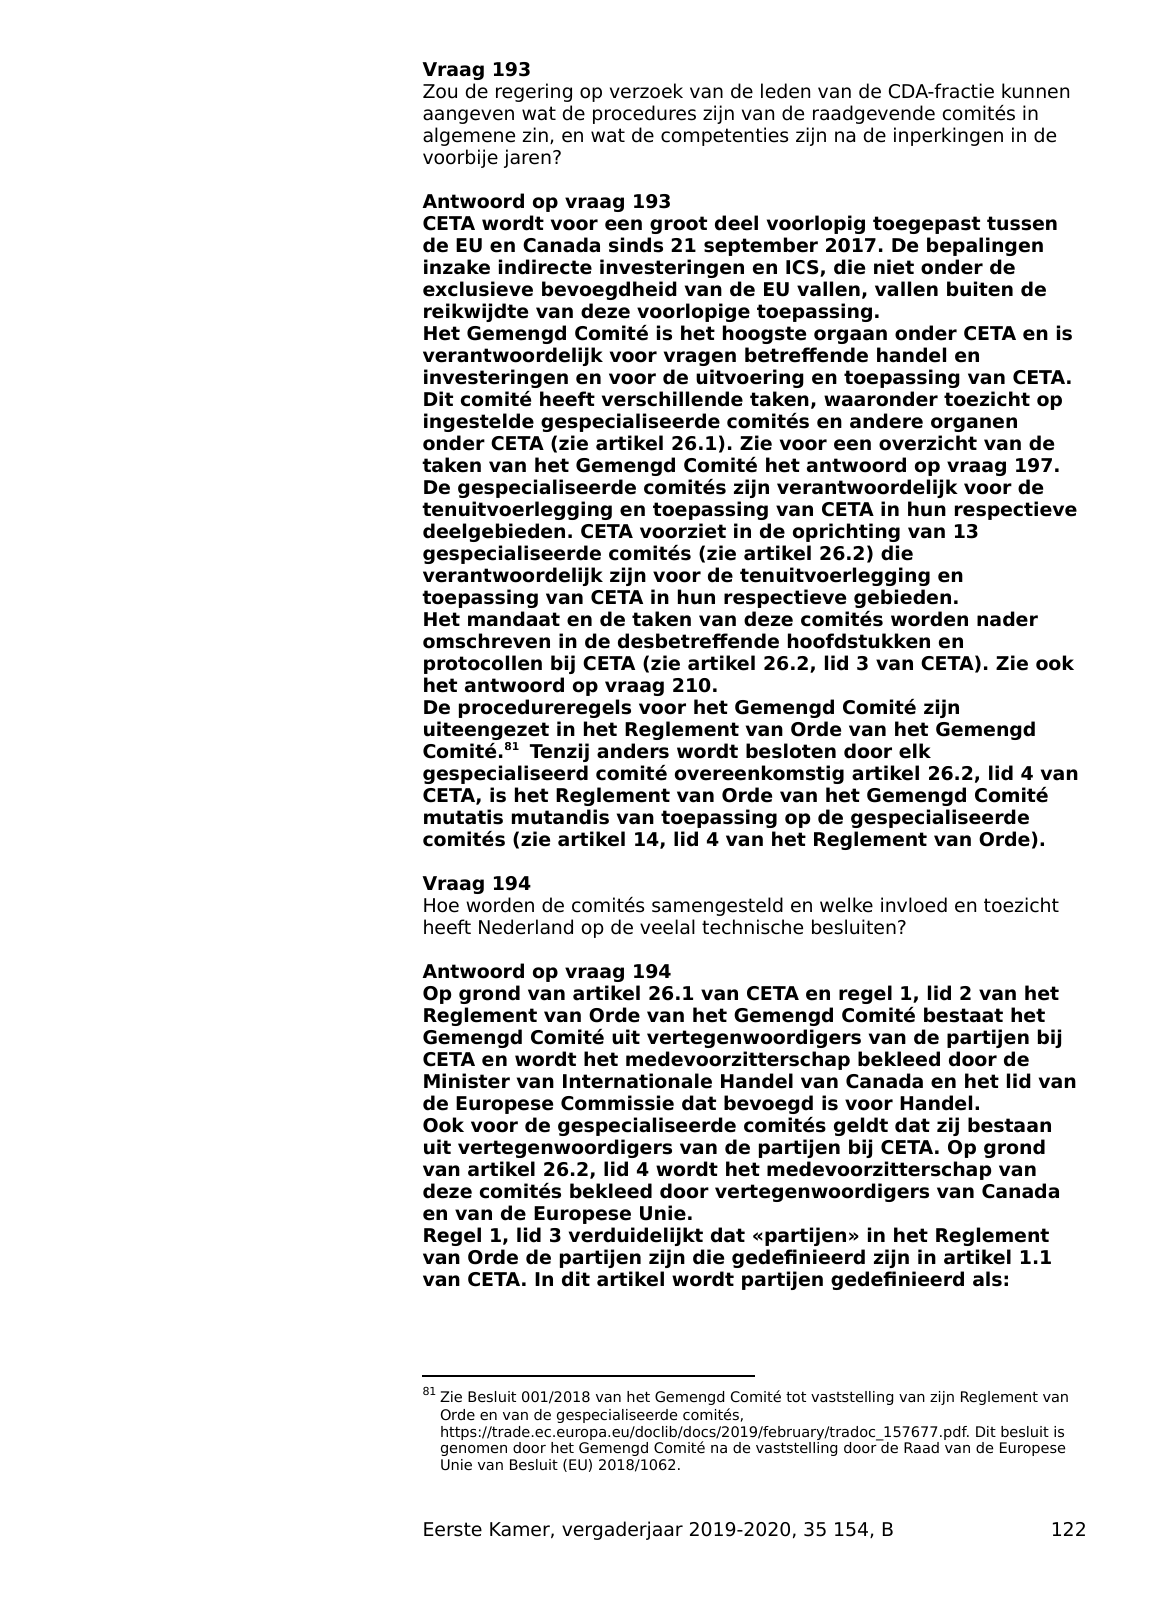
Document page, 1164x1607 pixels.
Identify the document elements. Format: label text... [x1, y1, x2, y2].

text CETA wordt voor een groot deel voorlopig toegepast tussen de EU en Canada sinds 21 september 2017. De bepalingen inzake indirecte investeringen en ICS, die niet onder de exclusieve bevoegdheid van de EU vallen, vallen buiten de reikwijdte van deze voorlopige toepassing. [422, 213, 1087, 323]
text Hoe worden de comités samengesteld en welke invloed en toezicht heeft Nederland op de veelal technische besluiten? [422, 895, 1087, 939]
text Antwoord op vraag 194 [422, 961, 1087, 983]
text Ook voor de gespecialiseerde comités geldt dat zij bestaan uit vertegenwoordigers van de partijen bij CETA. Op grond van artikel 26.2, lid 4 wordt het medevoorzitterschap van deze comités bekleed door vertegenwoordigers van Canada en van de Europese Unie. [422, 1115, 1087, 1224]
text Regel 1, lid 3 verduidelijkt dat «partijen» in het Reglement van Orde de partijen zijn die gedefinieerd zijn in artikel 1.1 van CETA. In dit artikel wordt partijen gedefinieerd als: [422, 1224, 1087, 1291]
text Het mandaat en de taken van deze comités worden nader omschreven in de desbetreffende hoofdstukken en protocollen bij CETA (zie artikel 26.2, lid 3 van CETA). Zie ook het antwoord op vraag 210. [422, 609, 1087, 697]
text De gespecialiseerde comités zijn verantwoordelijk voor de tenuitvoerlegging en toepassing van CETA in hun respectieve deelgebieden. CETA voorziet in de oprichting van 13 gespecialiseerde comités (zie artikel 26.2) die verantwoordelijk zijn voor de tenuitvoerlegging en toepassing van CETA in hun respectieve gebieden. [422, 477, 1087, 609]
text Vraag 193 [422, 59, 1087, 81]
text De procedureregels voor het Gemengd Comité zijn uiteengezet in het Reglement van Orde van het Gemengd Comité. Tenzij anders wordt besloten door elk gespecialiseerd comité overeenkomstig artikel 26.2, lid 4 van CETA, is het Reglement van Orde van het Gemengd Comité mutatis mutandis van toepassing op de gespecialiseerde comités (zie artikel 14, lid 4 van het Reglement van Orde). [422, 697, 1087, 851]
text Het Gemengd Comité is het hoogste orgaan onder CETA en is verantwoordelijk voor vragen betreffende handel en investeringen en voor de uitvoering en toepassing van CETA. Dit comité heeft verschillende taken, waaronder toezicht op ingestelde gespecialiseerde comités en andere organen onder CETA (zie artikel 26.1). Zie voor een overzicht van de taken van het Gemengd Comité het antwoord op vraag 197. [422, 323, 1087, 477]
text Zou de regering op verzoek van de leden van de CDA-fractie kunnen aangeven wat de procedures zijn van de raadgevende comités in algemene zin, en wat de competenties zijn na de inperkingen in de voorbije jaren? [422, 81, 1087, 169]
text Op grond van artikel 26.1 van CETA en regel 1, lid 2 van het Reglement van Orde van het Gemengd Comité bestaat het Gemengd Comité uit vertegenwoordigers van de partijen bij CETA en wordt het medevoorzitterschap bekleed door de Minister van Internationale Handel van Canada en het lid van de Europese Commissie dat bevoegd is voor Handel. [422, 983, 1087, 1115]
text Vraag 194 [422, 873, 1087, 895]
text Zie Besluit 001/2018 van het Gemengd Comité tot vaststelling van zijn Reglement van Orde en van de gespecialiseerde comités, https://trade.ec.europa.eu/doclib/docs/2019/february/tradoc_157677.pdf. Dit besluit is genomen door het Gemengd Comité na de vaststelling door de Raad van de Europese Unie van Besluit (EU) 2018/1062. [422, 1385, 1087, 1474]
text Antwoord op vraag 193 [422, 191, 1087, 213]
